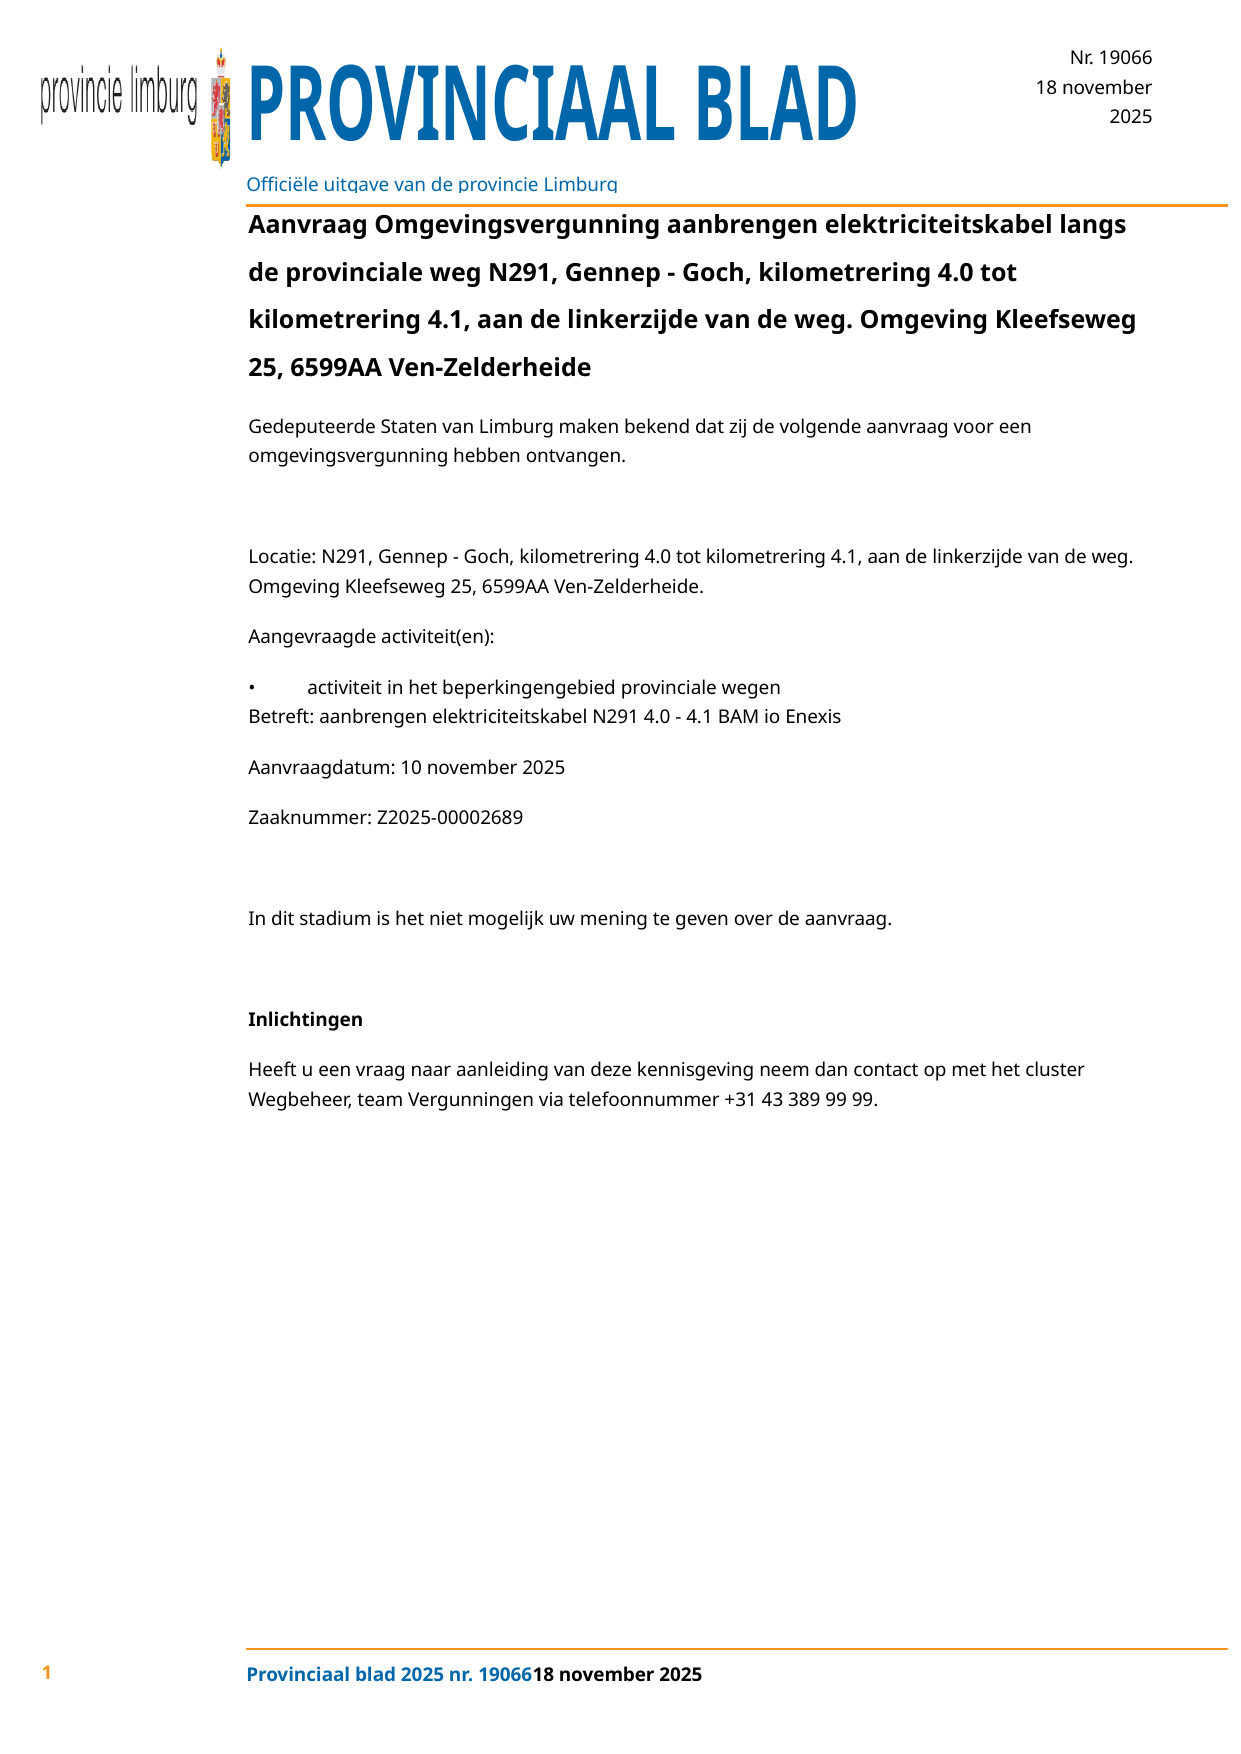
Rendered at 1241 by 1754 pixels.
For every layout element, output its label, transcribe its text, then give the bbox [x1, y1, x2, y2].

picture [41, 47, 231, 172]
text Gedeputeerde Staten van Limburg maken bekend dat zij de volgende aanvraag voor een omgevingsvergunning hebben ontvangen. [248, 413, 1152, 468]
text In dit stadium is het niet mogelijk uw mening te geven over de aanvraag. [248, 905, 1152, 931]
text Zaaknummer: Z2025-00002689 [248, 804, 1152, 830]
text Aanvraag Omgevingsvergunning aanbrengen elektriciteitskabel langs de provinciale weg N291, Gennep - Goch, kilometrering 4.0 tot kilometrering 4.1, aan de linkerzijde van de weg. Omgeving Kleefseweg 25, 6599AA Ven-Zelderheide [248, 207, 1152, 384]
text Locatie: N291, Gennep - Goch, kilometrering 4.0 tot kilometrering 4.1, aan de linkerzijde van de weg. Omgeving Kleefseweg 25, 6599AA Ven-Zelderheide. [248, 543, 1152, 599]
text Heeft u een vraag naar aanleiding van deze kennisgeving neem dan contact op met het cluster Wegbeheer, team Vergunningen via telefoonnummer +31 43 389 99 99. [248, 1056, 1152, 1112]
text Inlichtingen [248, 1006, 1152, 1032]
text Aanvraagdatum: 10 november 2025 [248, 754, 1152, 780]
text Aangevraagde activiteit(en): [248, 623, 1152, 649]
list activiteit in het beperkingengebied provinciale wegen [248, 674, 1152, 700]
text Betreft: aanbrengen elektriciteitskabel N291 4.0 - 4.1 BAM io Enexis [248, 703, 1152, 729]
